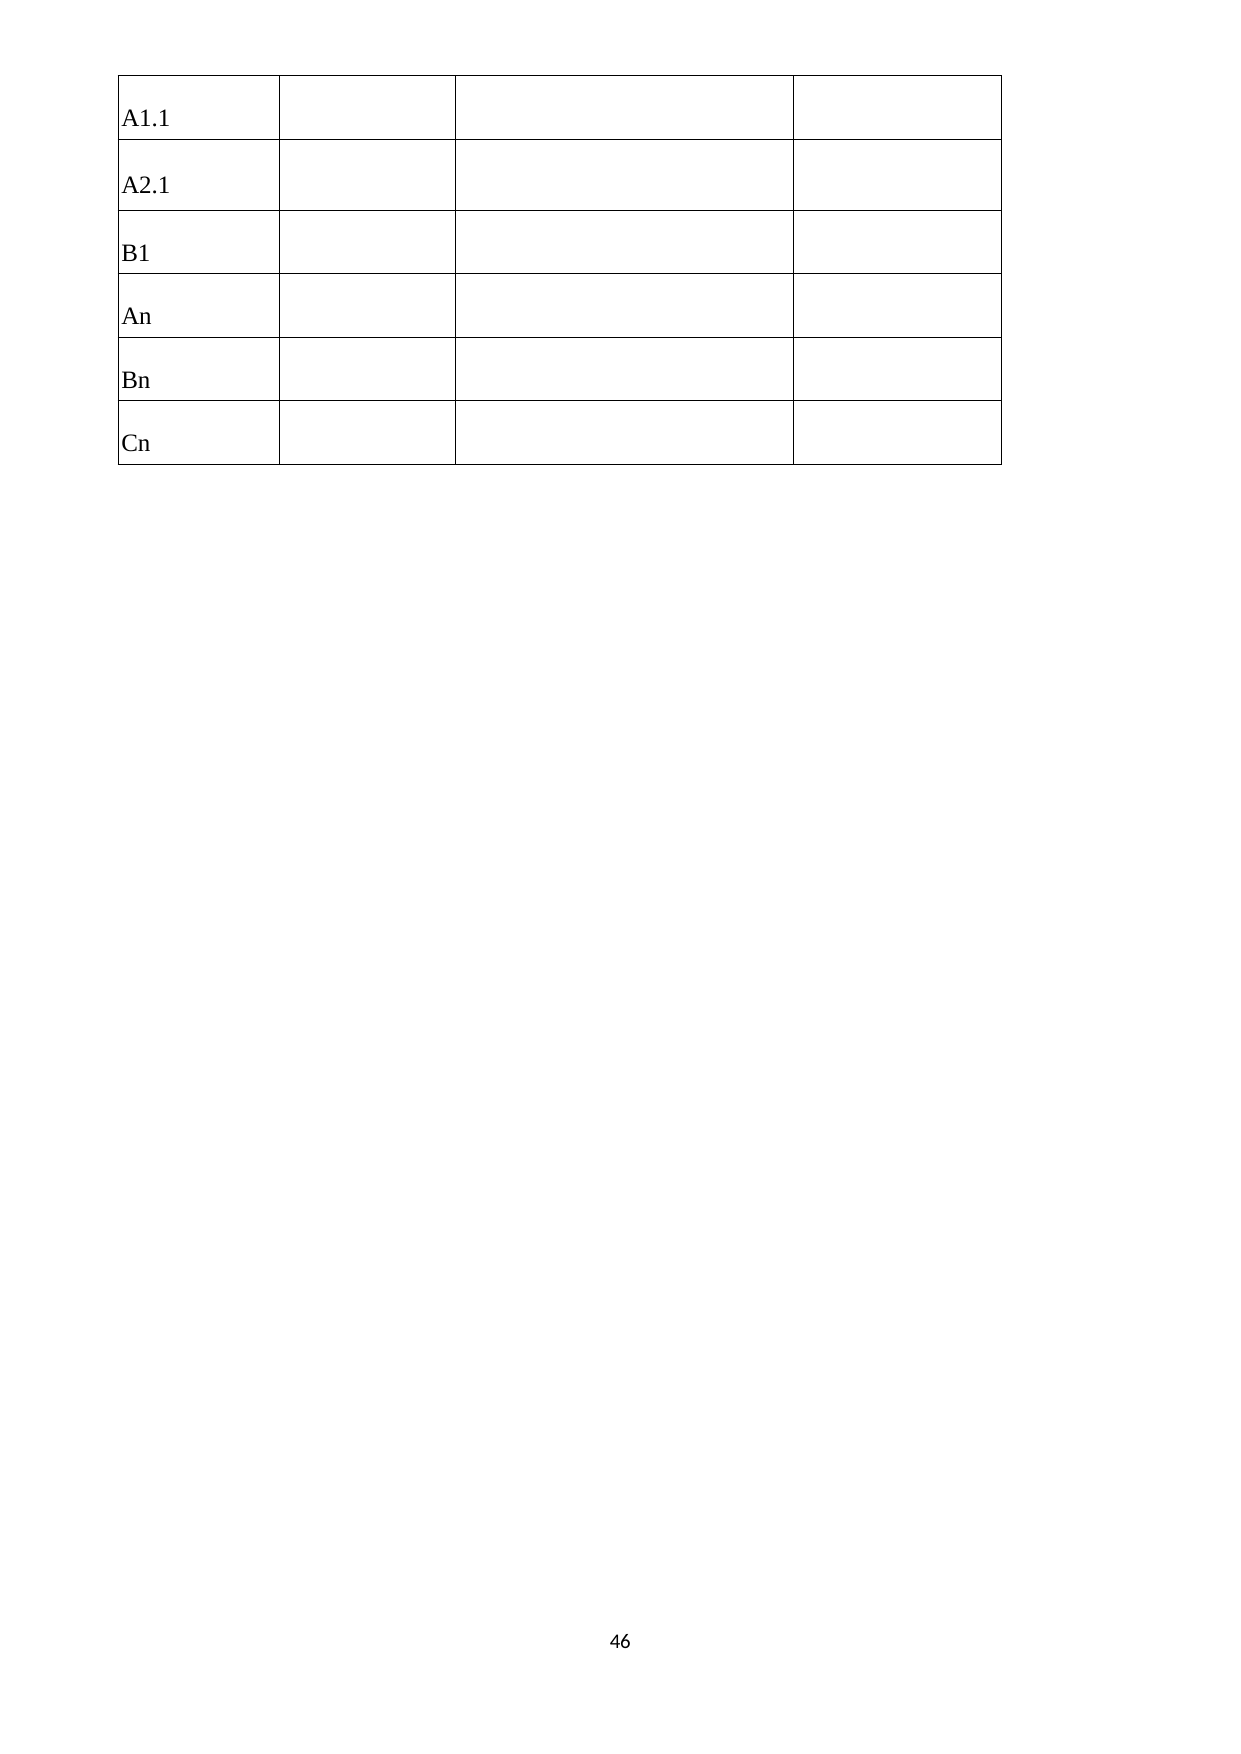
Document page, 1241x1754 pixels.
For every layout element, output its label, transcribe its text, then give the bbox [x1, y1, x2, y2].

table_cell [456, 211, 793, 273]
table_cell Bn [119, 338, 279, 400]
table_cell [794, 401, 1001, 464]
table_cell A1.1 [119, 76, 279, 138]
table_cell [456, 76, 793, 138]
table_cell [280, 211, 455, 273]
table_cell A2.1 [119, 140, 279, 209]
table_cell [794, 140, 1001, 209]
table_cell [456, 140, 793, 209]
table_cell [280, 140, 455, 209]
table_cell [456, 338, 793, 400]
table_cell [794, 76, 1001, 138]
table_cell An [119, 274, 279, 337]
table_cell [794, 274, 1001, 337]
table_cell Cn [119, 401, 279, 464]
table_cell [280, 401, 455, 464]
table_cell [794, 211, 1001, 273]
table_cell [456, 401, 793, 464]
table_cell [280, 338, 455, 400]
table_cell [794, 338, 1001, 400]
table_cell [280, 76, 455, 138]
table_cell B1 [119, 211, 279, 273]
table_cell [280, 274, 455, 337]
table_cell [456, 274, 793, 337]
